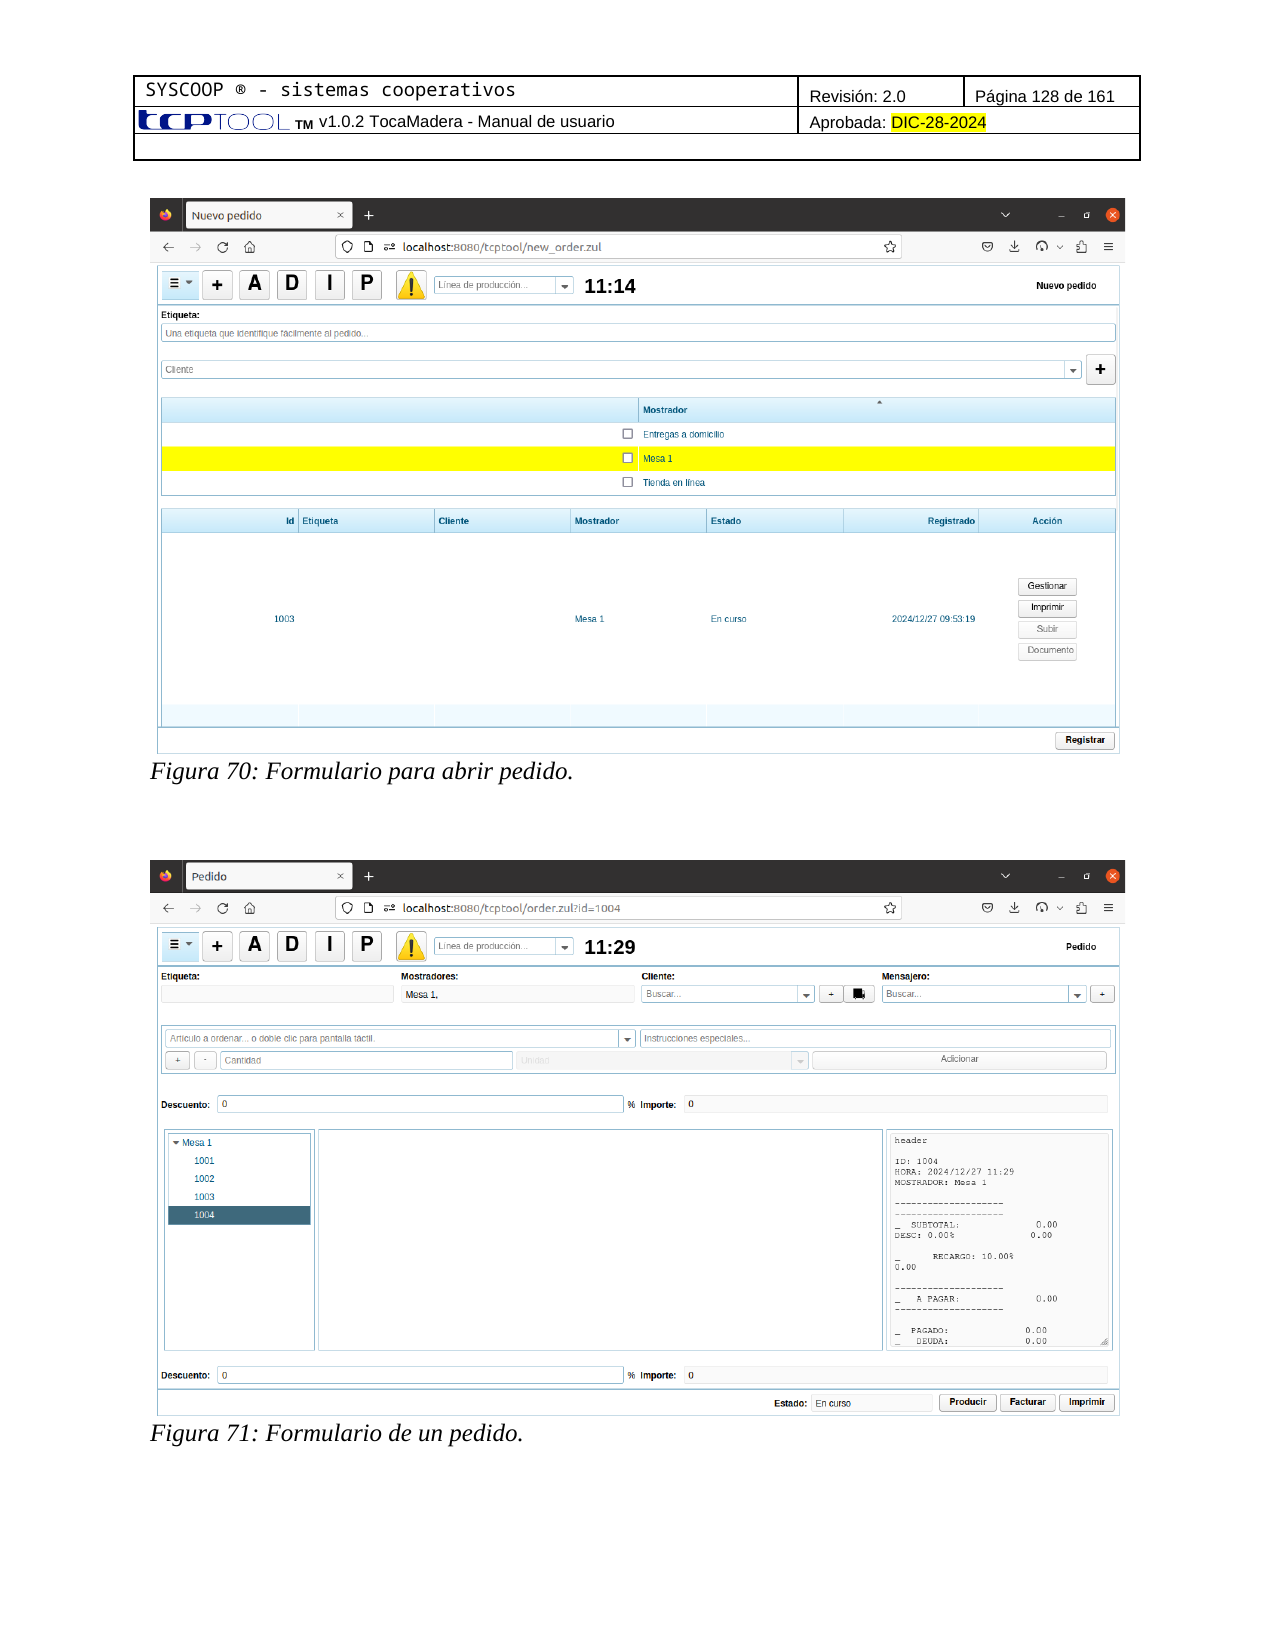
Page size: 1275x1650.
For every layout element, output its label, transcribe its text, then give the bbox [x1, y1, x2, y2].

picture [150, 198, 1125, 757]
picture [150, 860, 1125, 1419]
text Figura 71: Formulario de un pedido. [150, 1419, 1125, 1447]
text Figura 70: Formulario para abrir pedido. [150, 757, 1125, 785]
picture [138, 110, 290, 130]
